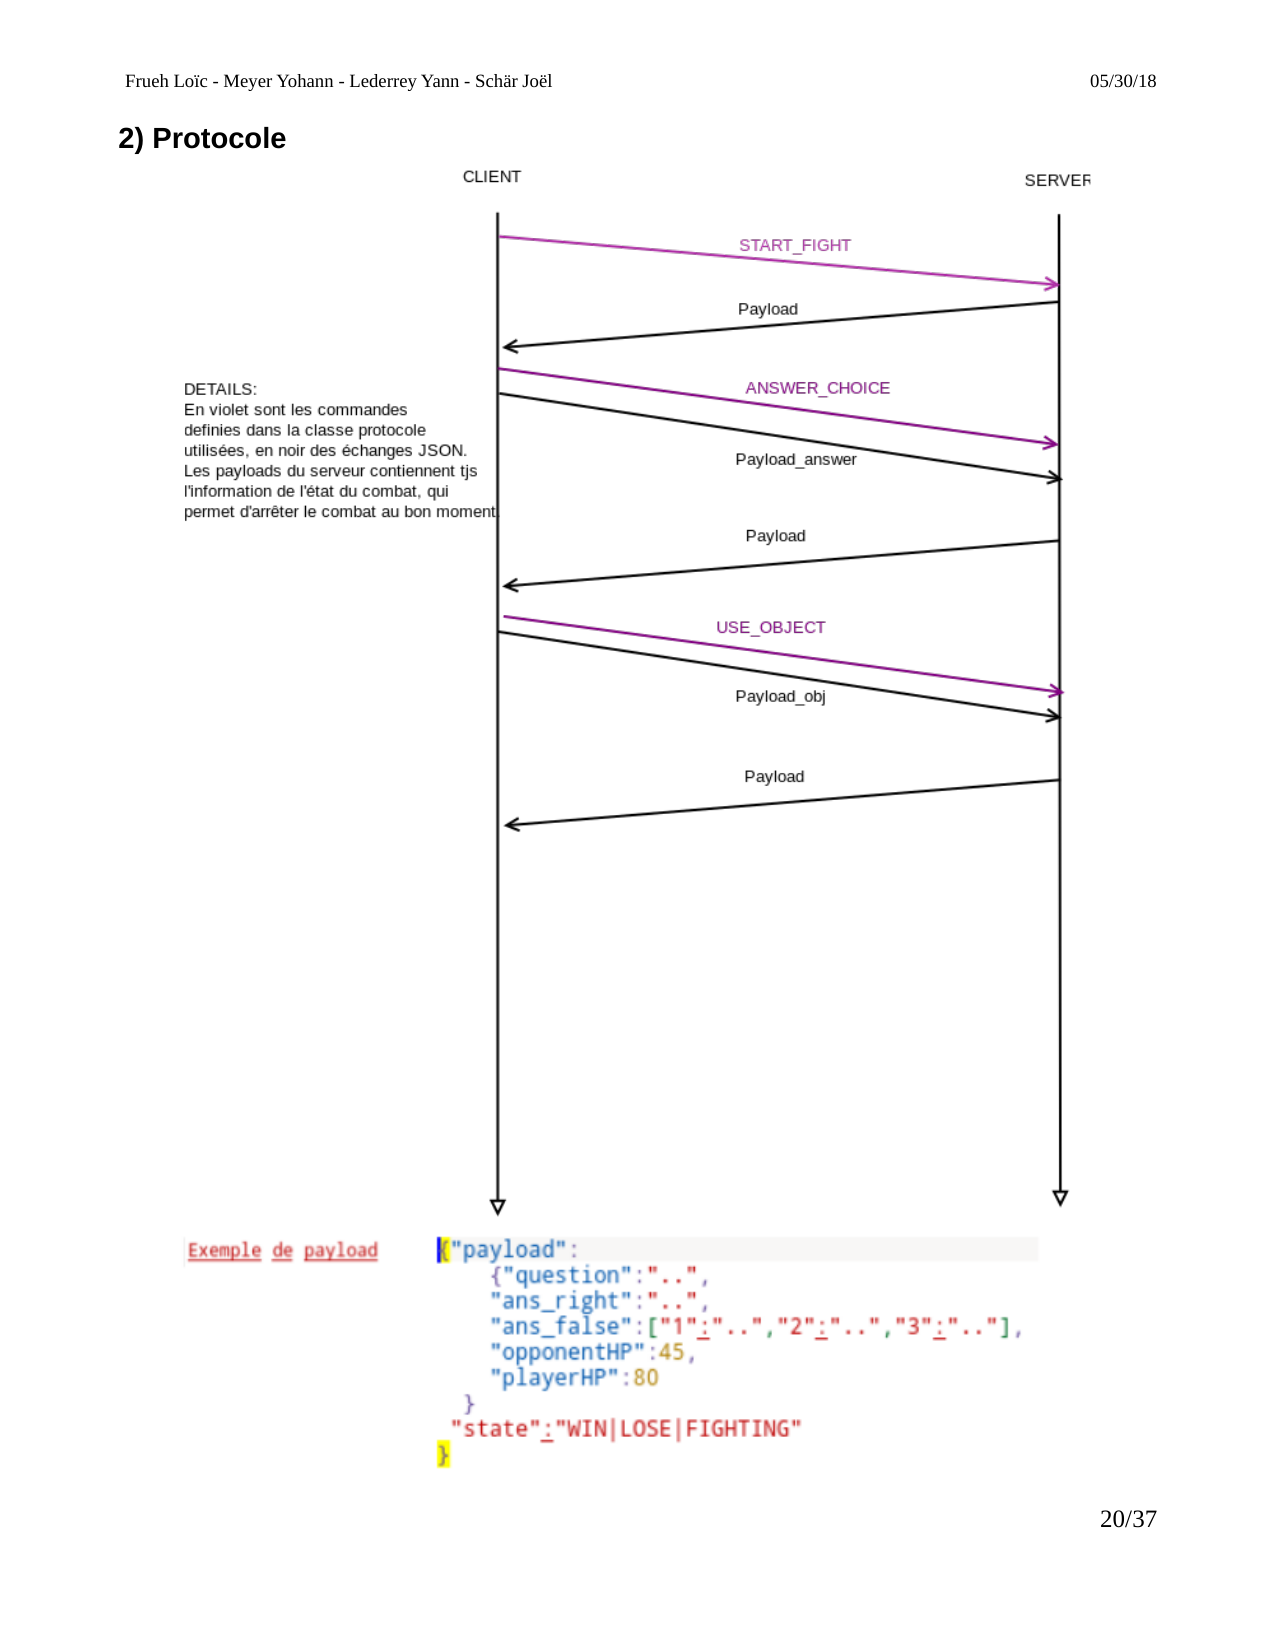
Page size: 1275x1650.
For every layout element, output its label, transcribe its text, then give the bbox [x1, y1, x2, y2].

subtitle 2) Protocole [118, 121, 1157, 155]
picture [176, 1235, 1052, 1481]
picture [184, 167, 1091, 1219]
